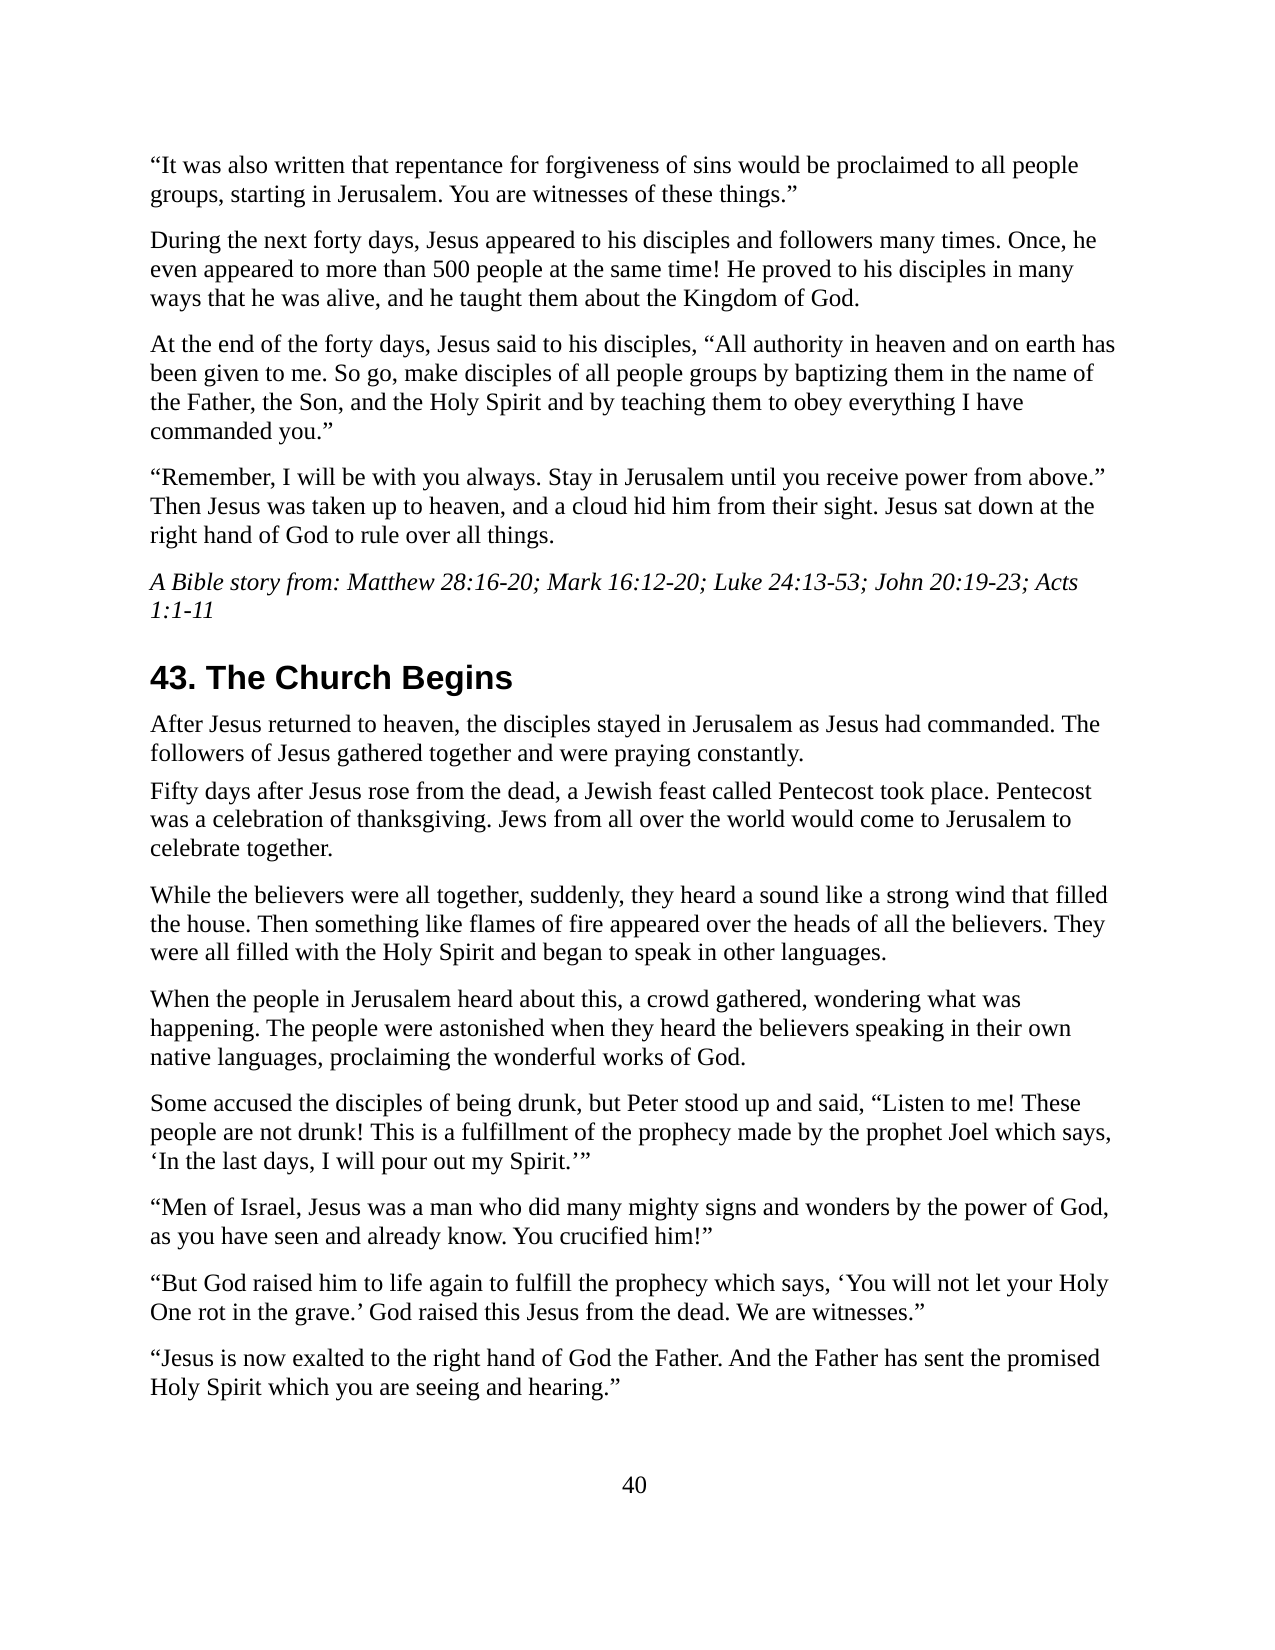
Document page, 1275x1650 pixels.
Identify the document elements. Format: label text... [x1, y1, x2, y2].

text When the people in Jerusalem heard about this, a crowd gathered, wondering what was happening. The people were astonished when they heard the believers speaking in their own native languages, proclaiming the wonderful works of God. [150, 984, 1125, 1070]
text While the believers were all together, suddenly, they heard a sound like a strong wind that filled the house. Then something like flames of fire appeared over the heads of all the believers. They were all filled with the Holy Spirit and began to speak in other languages. [150, 880, 1125, 966]
text After Jesus returned to heaven, the disciples stayed in Jerusalem as Jesus had commanded. The followers of Jesus gathered together and were praying constantly. [150, 709, 1125, 767]
text “But God raised him to life again to fulfill the prophecy which says, ‘You will not let your Holy One rot in the grave.’ God raised this Jesus from the dead. We are witnesses.” [150, 1268, 1125, 1325]
text A Bible story from: Matthew 28:16-20; Mark 16:12-20; Luke 24:13-53; John 20:19-23; Acts 1:1-11 [150, 567, 1125, 624]
text During the next forty days, Jesus appeared to his disciples and followers many times. Once, he even appeared to more than 500 people at the same time! He proved to his disciples in many ways that he was alive, and he taught them about the Kingdom of God. [150, 225, 1125, 312]
subtitle 43. The Church Begins [150, 658, 1125, 697]
text “It was also written that repentance for forgiveness of sins would be proclaimed to all people groups, starting in Jerusalem. You are witnesses of these things.” [150, 150, 1125, 207]
text “Remember, I will be with you always. Stay in Jerusalem until you receive power from above.” Then Jesus was taken up to heaven, and a cloud hid him from their sight. Jesus sat down at the right hand of God to rule over all things. [150, 462, 1125, 549]
text At the end of the forty days, Jesus said to his disciples, “All authority in heaven and on earth has been given to me. So go, make disciples of all people groups by baptizing them in the name of the Father, the Son, and the Holy Spirit and by teaching them to obey everything I have commanded you.” [150, 329, 1125, 444]
text Fifty days after Jesus rose from the dead, a Jewish feast called Pentecost took place. Pentecost was a celebration of thanksgiving. Jews from all over the world would come to Jerusalem to celebrate together. [150, 776, 1125, 862]
text “Jesus is now exalted to the right hand of God the Father. And the Father has sent the promised Holy Spirit which you are seeing and hearing.” [150, 1343, 1125, 1401]
text Some accused the disciples of being drunk, but Peter stood up and said, “Listen to me! These people are not drunk! This is a fulfillment of the prophecy made by the prophet Joel which says, ‘In the last days, I will pour out my Spirit.’” [150, 1088, 1125, 1174]
text “Men of Israel, Jesus was a man who did many mighty signs and wonders by the power of God, as you have seen and already know. You crucified him!” [150, 1192, 1125, 1250]
